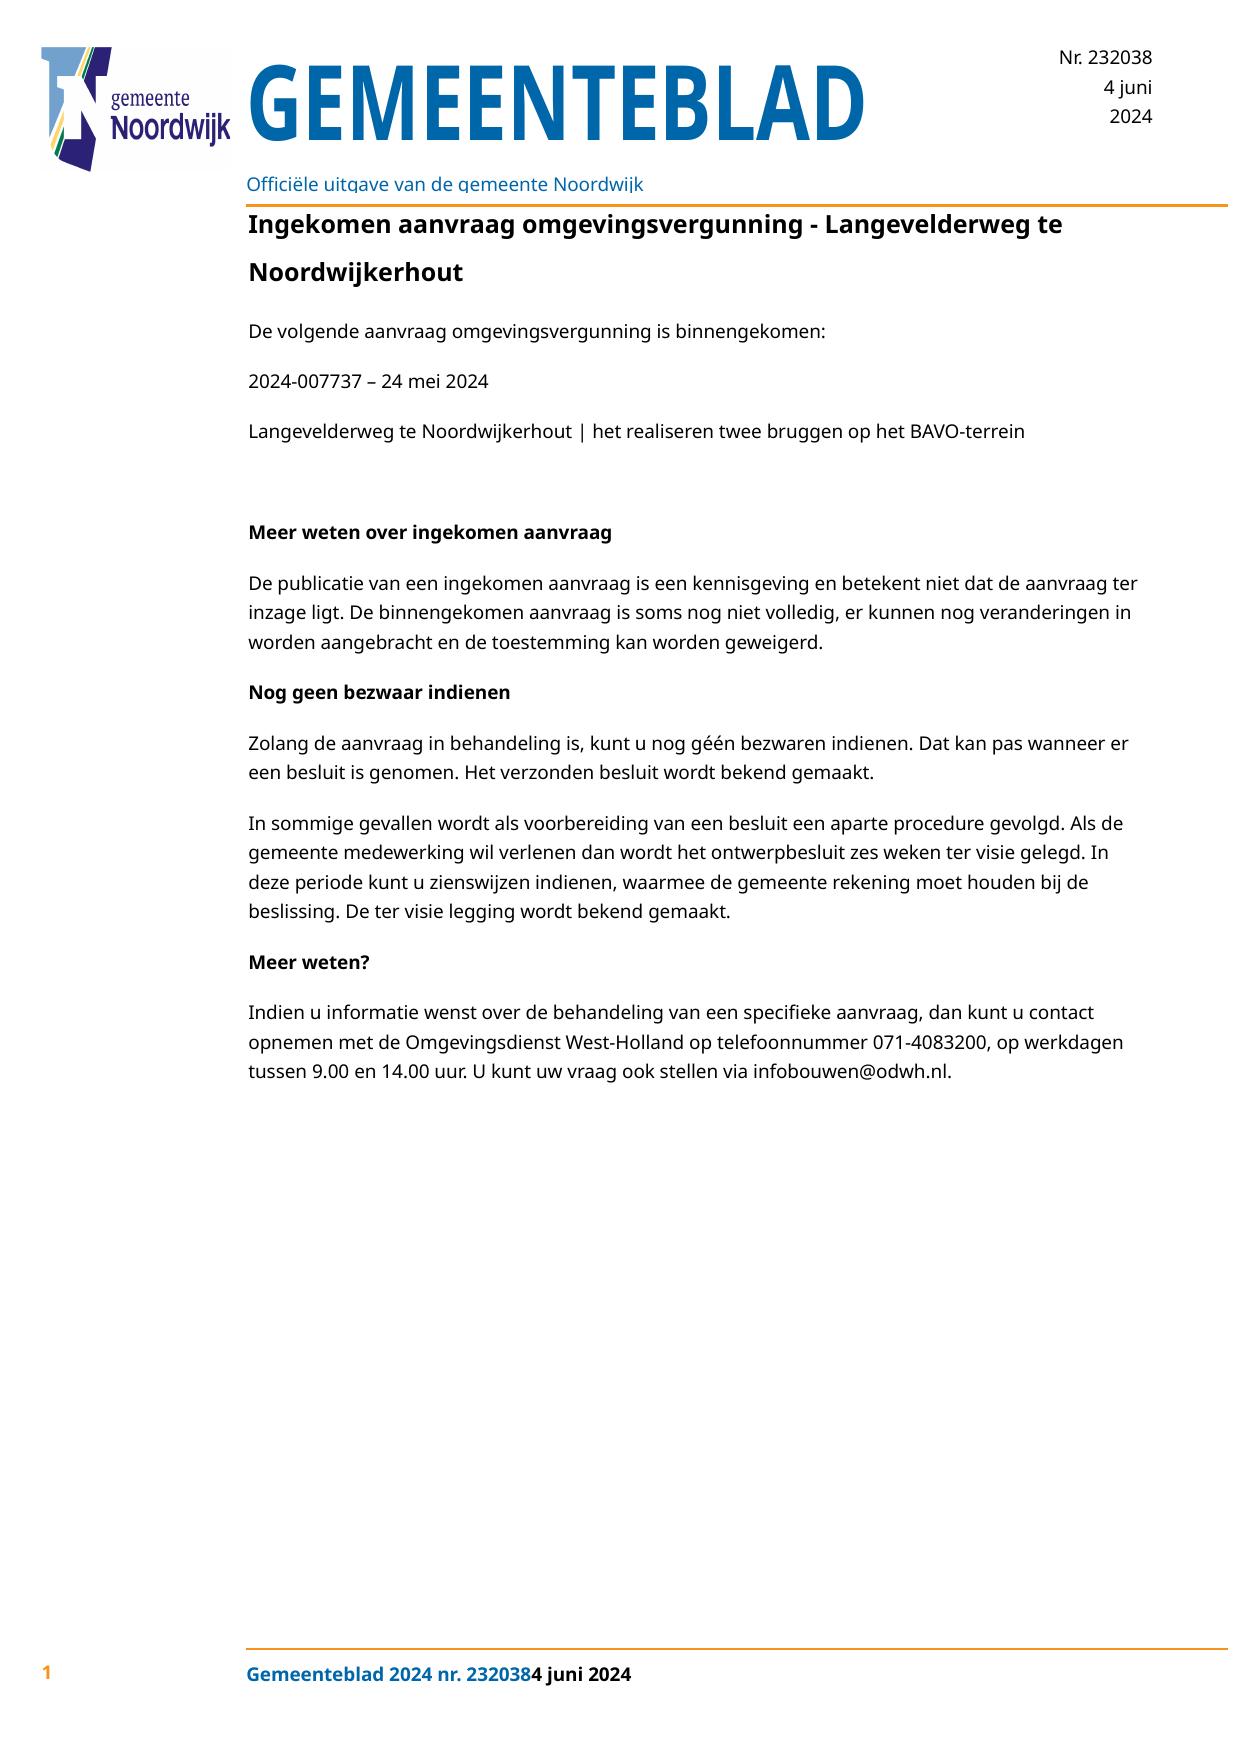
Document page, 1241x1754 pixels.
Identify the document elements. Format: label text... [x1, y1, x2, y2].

text Meer weten? [248, 949, 1152, 975]
text Meer weten over ingekomen aanvraag [248, 519, 1152, 545]
text De publicatie van een ingekomen aanvraag is een kennisgeving en betekent niet dat de aanvraag ter inzage ligt. De binnengekomen aanvraag is soms nog niet volledig, er kunnen nog veranderingen in worden aangebracht en de toestemming kan worden geweigerd. [248, 570, 1152, 655]
text Langevelderweg te Noordwijkerhout | het realiseren twee bruggen op het BAVO-terrein [248, 419, 1152, 444]
text Indien u informatie wenst over de behandeling van een specifieke aanvraag, dan kunt u contact opnemen met de Omgevingsdienst West-Holland op telefoonnummer 071-4083200, op werkdagen tussen 9.00 en 14.00 uur. U kunt uw vraag ook stellen via infobouwen@odwh.nl. [248, 999, 1152, 1084]
text 2024-007737 – 24 mei 2024 [248, 368, 1152, 394]
text De volgende aanvraag omgevingsvergunning is binnengekomen: [248, 318, 1152, 344]
text In sommige gevallen wordt als voorbereiding van een besluit een aparte procedure gevolgd. Als de gemeente medewerking wil verlenen dan wordt het ontwerpbesluit zes weken ter visie gelegd. In deze periode kunt u zienswijzen indienen, waarmee de gemeente rekening moet houden bij de beslissing. De ter visie legging wordt bekend gemaakt. [248, 810, 1152, 924]
text Zolang de aanvraag in behandeling is, kunt u nog géén bezwaren indienen. Dat kan pas wanneer er een besluit is genomen. Het verzonden besluit wordt bekend gemaakt. [248, 730, 1152, 785]
text Ingekomen aanvraag omgevingsvergunning - Langevelderweg te Noordwijkerhout [248, 207, 1152, 288]
text Nog geen bezwaar indienen [248, 679, 1152, 705]
picture [41, 47, 231, 172]
